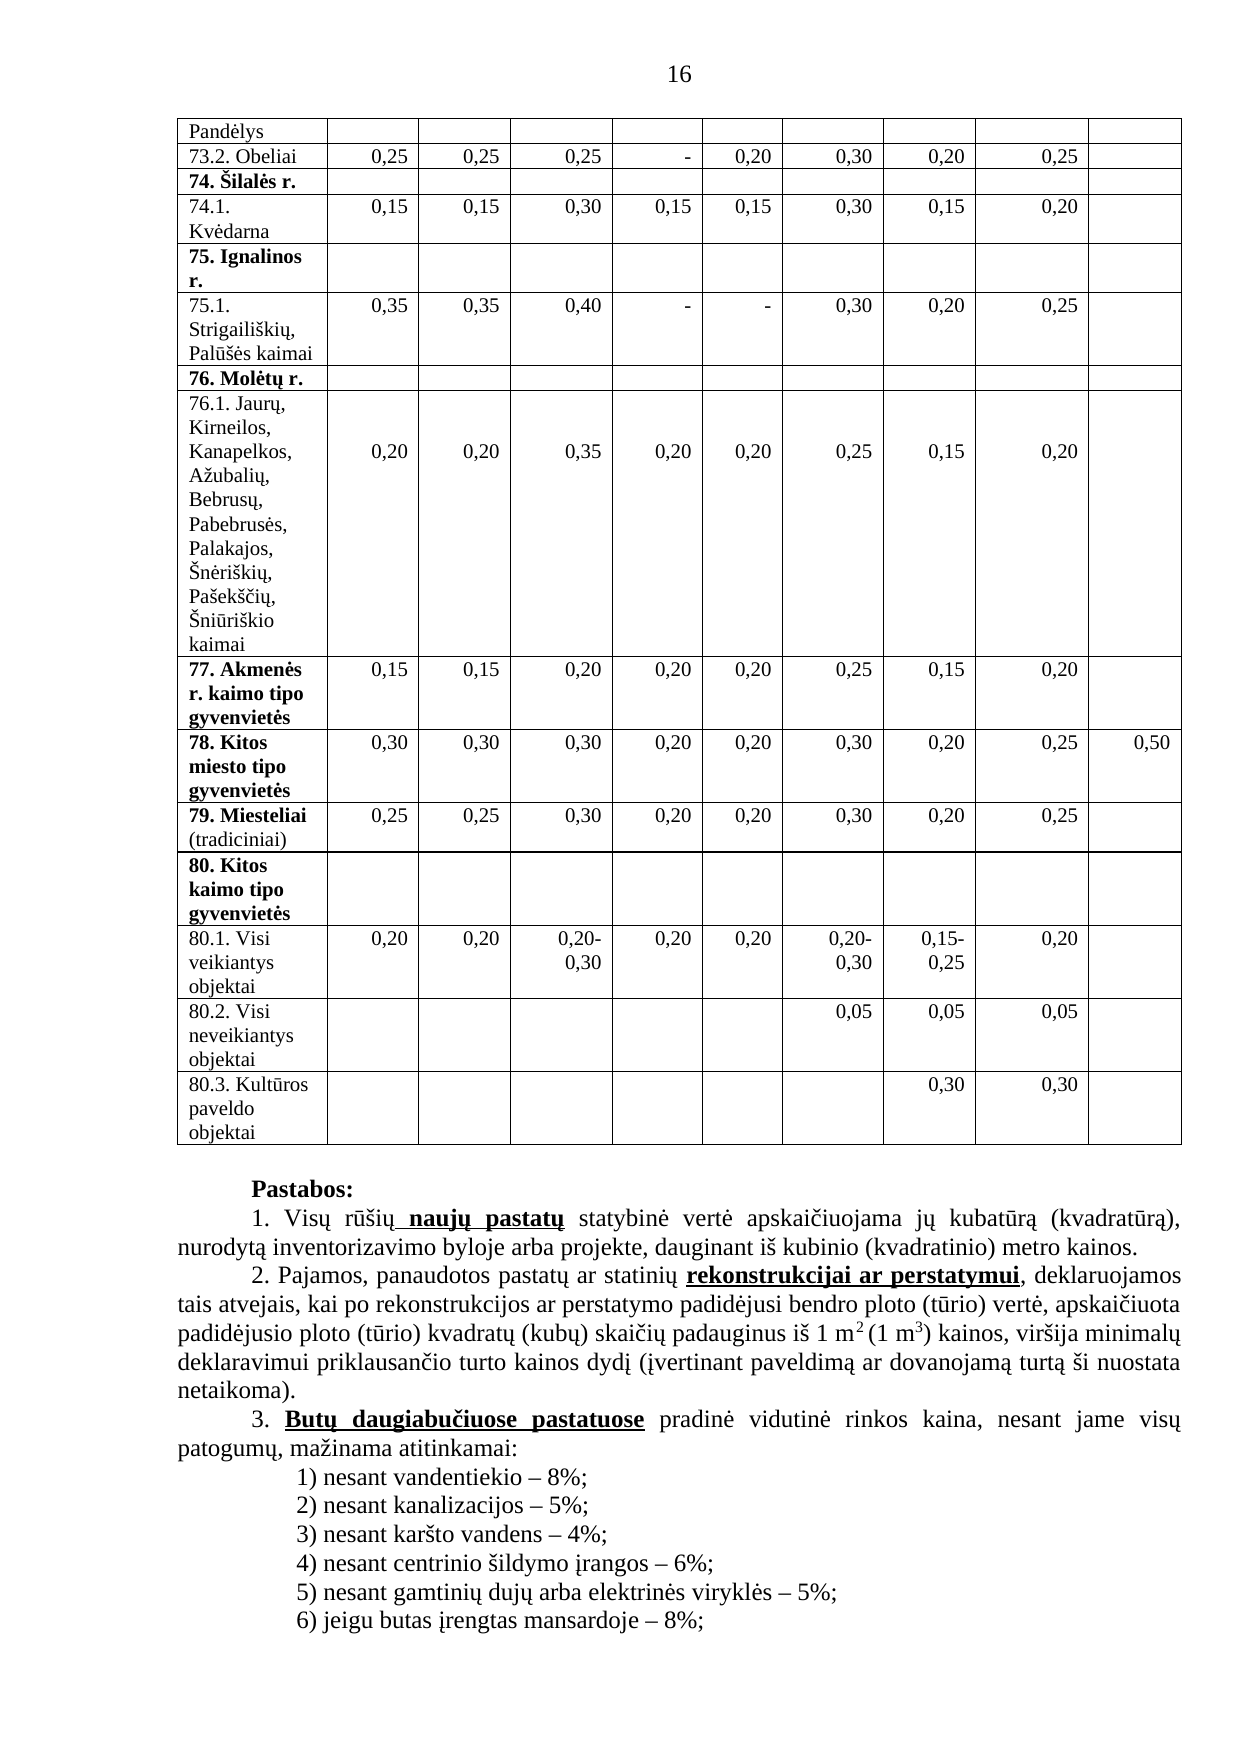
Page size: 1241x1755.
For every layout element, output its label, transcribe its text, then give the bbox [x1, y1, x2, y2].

table_cell [328, 169, 418, 193]
table_cell 0,20 [613, 391, 702, 656]
table_cell [976, 366, 1088, 390]
table_cell 0,15 [328, 657, 418, 729]
table_cell 74.1. Kvėdarna [178, 195, 327, 243]
table_cell 0,25 [976, 730, 1088, 802]
table_cell [884, 119, 975, 143]
text 4) nesant centrinio šildymo įrangos – 6%; [222, 1548, 1181, 1577]
table_cell [419, 1072, 510, 1144]
table_cell [703, 244, 782, 292]
table_cell [783, 244, 883, 292]
table_cell [511, 119, 612, 143]
table_cell [511, 366, 612, 390]
table_cell 0,15 [884, 391, 975, 656]
table_cell 0,25 [419, 803, 510, 851]
table_cell 80.1. Visi veikiantys objektai [178, 926, 327, 998]
table_cell [1089, 293, 1181, 365]
table_cell 0,30 [511, 195, 612, 243]
table_cell 0,35 [328, 293, 418, 365]
table_cell [783, 853, 883, 925]
table_cell 0,25 [976, 803, 1088, 851]
table_cell 0,15 [419, 195, 510, 243]
table_cell 76. Molėtų r. [178, 366, 327, 390]
table_cell 0,25 [328, 803, 418, 851]
table_cell 0,25 [976, 144, 1088, 168]
table_cell 0,20 [613, 657, 702, 729]
table_cell 74. Šilalės r. [178, 169, 327, 193]
table_cell 0,40 [511, 293, 612, 365]
table_cell [613, 169, 702, 193]
table_cell [703, 119, 782, 143]
table_cell [783, 119, 883, 143]
table_cell [703, 853, 782, 925]
table_cell - [613, 144, 702, 168]
table_cell [419, 999, 510, 1071]
table_cell 0,30 [783, 730, 883, 802]
table_cell 0,30 [783, 195, 883, 243]
table_cell [1089, 169, 1181, 193]
table_cell [884, 853, 975, 925]
table_cell 0,15 [613, 195, 702, 243]
table_cell 78. Kitos miesto tipo gyvenvietės [178, 730, 327, 802]
table_cell [1089, 926, 1181, 998]
table_cell [884, 366, 975, 390]
table_cell [1089, 119, 1181, 143]
table_cell 0,25 [419, 144, 510, 168]
table_cell [328, 853, 418, 925]
table_cell [884, 169, 975, 193]
table_cell [419, 853, 510, 925]
text 1) nesant vandentiekio – 8%; [222, 1462, 1181, 1490]
table_cell 0,25 [783, 657, 883, 729]
table_cell 0,20 [976, 391, 1088, 656]
table_cell 0,35 [511, 391, 612, 656]
table_cell [1089, 144, 1181, 168]
table_cell 0,30 [976, 1072, 1088, 1144]
table_cell 0,30 [884, 1072, 975, 1144]
table_cell 0,20 [976, 926, 1088, 998]
table_cell [613, 366, 702, 390]
table_cell 73.2. Obeliai [178, 144, 327, 168]
table_cell [613, 244, 702, 292]
table_cell 75. Ignalinos r. [178, 244, 327, 292]
table_cell 0,20 [328, 391, 418, 656]
table_cell 0,05 [783, 999, 883, 1071]
table_cell 0,50 [1089, 730, 1181, 802]
table_cell [511, 1072, 612, 1144]
table_cell [511, 999, 612, 1071]
text 5) nesant gamtinių dujų arba elektrinės viryklės – 5%; [222, 1577, 1181, 1605]
table_cell 0,20 [328, 926, 418, 998]
table_cell 0,30 [511, 730, 612, 802]
table_cell 0,20-0,30 [511, 926, 612, 998]
table_cell 0,30 [783, 293, 883, 365]
table_cell 0,15 [884, 657, 975, 729]
table_cell 0,25 [976, 293, 1088, 365]
text 2. Pajamos, panaudotos pastatų ar statinių rekonstrukcijai ar perstatymui, deklaruojamos tais atvejais, kai po rekonstrukcijos ar perstatymo padidėjusi bendro ploto (tūrio) vertė, apskaičiuota padidėjusio ploto (tūrio) kvadratų (kubų) skaičių padauginus iš 1 m2 (1 m3) kainos, viršija minimalų deklaravimui priklausančio turto kainos dydį (įvertinant paveldimą ar dovanojamą turtą ši nuostata netaikoma). [177, 1260, 1181, 1404]
table_cell 0,25 [328, 144, 418, 168]
table_cell [1089, 853, 1181, 925]
table_cell [419, 244, 510, 292]
table_cell 0,20 [703, 803, 782, 851]
table_cell 0,25 [511, 144, 612, 168]
table_cell [703, 1072, 782, 1144]
table_cell [976, 169, 1088, 193]
table_cell 0,20 [703, 391, 782, 656]
table_cell 0,05 [976, 999, 1088, 1071]
text 3. Butų daugiabučiuose pastatuose pradinė vidutinė rinkos kaina, nesant jame visų patogumų, mažinama atitinkamai: [177, 1404, 1181, 1462]
table_cell 75.1. Strigailiškių, Palūšės kaimai [178, 293, 327, 365]
table_cell [783, 1072, 883, 1144]
table_cell 0,20 [703, 144, 782, 168]
table_cell 0,20 [613, 803, 702, 851]
table_cell 0,15 [328, 195, 418, 243]
table_cell [328, 119, 418, 143]
table_cell [976, 119, 1088, 143]
table_cell 80.3. Kultūros paveldo objektai [178, 1072, 327, 1144]
table_cell 77. Akmenės r. kaimo tipo gyvenvietės [178, 657, 327, 729]
table_cell [783, 169, 883, 193]
table_cell [976, 244, 1088, 292]
table_cell 0,20 [703, 730, 782, 802]
table_cell 0,15 [884, 195, 975, 243]
table_cell 0,25 [783, 391, 883, 656]
text 3) nesant karšto vandens – 4%; [222, 1519, 1181, 1548]
table_cell [328, 999, 418, 1071]
table_cell 76.1. Jaurų, Kirneilos, Kanapelkos, Ažubalių, Bebrusų, Pabebrusės, Palakajos, Šnėriškių, Pašekščių, Šniūriškio kaimai [178, 391, 327, 656]
table_cell [1089, 1072, 1181, 1144]
table_cell - [613, 119, 702, 143]
table_cell 80. Kitos kaimo tipo gyvenvietės [178, 853, 327, 925]
table_cell [1089, 391, 1181, 656]
table_cell 0,20 [613, 730, 702, 802]
text 2) nesant kanalizacijos – 5%; [222, 1490, 1181, 1519]
table_cell [703, 999, 782, 1071]
table_cell 0,20 [419, 926, 510, 998]
table_cell [1089, 195, 1181, 243]
table_cell [783, 366, 883, 390]
table_cell [1089, 657, 1181, 729]
table_cell - [613, 293, 702, 365]
table_cell [703, 169, 782, 193]
table_cell 0,05 [884, 999, 975, 1071]
table_cell 0,35 [419, 293, 510, 365]
table_cell [703, 366, 782, 390]
table_cell [1089, 366, 1181, 390]
table_cell 0,15-0,25 [884, 926, 975, 998]
table_cell [1089, 803, 1181, 851]
table_cell 0,30 [511, 803, 612, 851]
table_cell [613, 853, 702, 925]
table_cell 0,15 [703, 195, 782, 243]
table_cell 0,20 [884, 293, 975, 365]
table_cell [328, 366, 418, 390]
table_cell 0,20 [884, 144, 975, 168]
table_cell [1089, 244, 1181, 292]
table_cell 0,20 [703, 926, 782, 998]
table_cell 0,30 [419, 730, 510, 802]
table_cell [976, 853, 1088, 925]
table_cell 0,30 [783, 803, 883, 851]
table_cell 80.2. Visi neveikiantys objektai [178, 999, 327, 1071]
table_cell [1089, 999, 1181, 1071]
table_cell [419, 366, 510, 390]
table_cell [884, 244, 975, 292]
text Pastabos: [177, 1174, 1181, 1203]
table_cell 0,20 [884, 803, 975, 851]
table_cell 0,20 [976, 195, 1088, 243]
table_cell - [703, 293, 782, 365]
table_cell [511, 169, 612, 193]
table_cell 79. Miesteliai (tradiciniai) [178, 803, 327, 851]
table_cell [419, 169, 510, 193]
table_cell Pandėlys [178, 119, 327, 143]
table_cell 0,20 [419, 391, 510, 656]
table_cell [328, 244, 418, 292]
table_cell [511, 244, 612, 292]
table_cell [613, 1072, 702, 1144]
table_cell [419, 119, 510, 143]
table_cell 0,20-0,30 [783, 926, 883, 998]
table_cell [511, 853, 612, 925]
table_cell 0,20 [511, 657, 612, 729]
table_cell [613, 999, 702, 1071]
table_cell [328, 1072, 418, 1144]
table_cell 0,30 [783, 144, 883, 168]
table_cell 0,30 [328, 730, 418, 802]
table_cell 0,20 [703, 657, 782, 729]
table_cell 0,20 [976, 657, 1088, 729]
table_cell 0,20 [613, 926, 702, 998]
table_cell 0,20 [884, 730, 975, 802]
table_cell 0,15 [419, 657, 510, 729]
text 1. Visų rūšių naujų pastatų statybinė vertė apskaičiuojama jų kubatūrą (kvadratūrą), nurodytą inventorizavimo byloje arba projekte, dauginant iš kubinio (kvadratinio) metro kainos. [177, 1203, 1181, 1260]
text 6) jeigu butas įrengtas mansardoje – 8%; [222, 1605, 1181, 1634]
